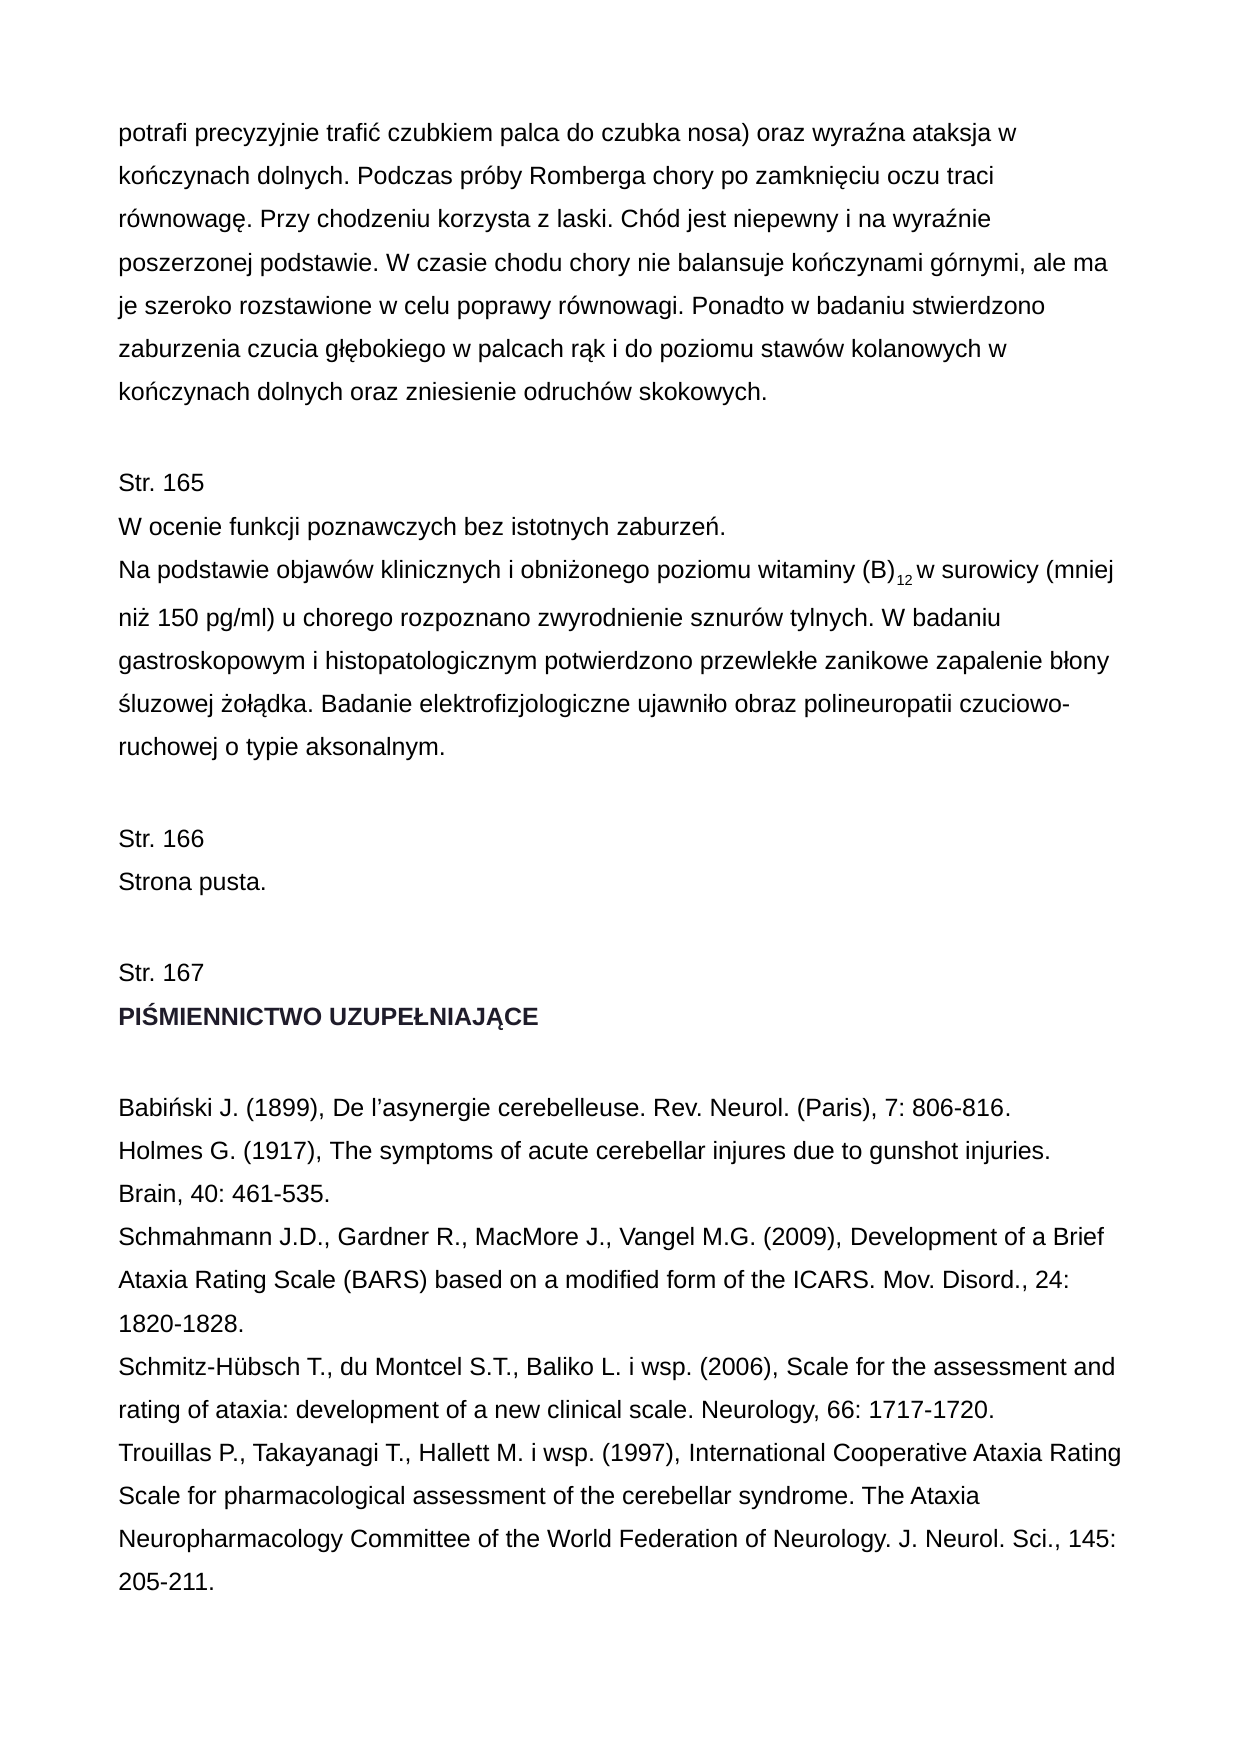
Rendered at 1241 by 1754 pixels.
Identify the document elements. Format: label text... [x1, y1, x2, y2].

text Holmes G. (1917), The symptoms of acute cerebellar injures due to gunshot injuries. Brain, 40: 461-535. [118, 1136, 1122, 1208]
text potrafi precyzyjnie trafić czubkiem palca do czubka nosa) oraz wyraźna ataksja w kończynach dolnych. Podczas próby Romberga chory po zamknięciu oczu traci równowagę. Przy chodzeniu korzysta z laski. Chód jest niepewny i na wyraźnie poszerzonej podstawie. W czasie chodu chory nie balansuje kończynami górnymi, ale ma je szeroko rozstawione w celu poprawy równowagi. Ponadto w badaniu stwierdzono zaburzenia czucia głębokiego w palcach rąk i do poziomu stawów kolanowych w kończynach dolnych oraz zniesienie odruchów skokowych. [118, 118, 1122, 406]
subtitle PIŚMIENNICTWO UZUPEŁNIAJĄCE [118, 1001, 1122, 1030]
text Schmitz-Hübsch T., du Montcel S.T., Baliko L. i wsp. (2006), Scale for the assessment and rating of ataxia: development of a new clinical scale. Neurology, 66: 1717-1720. [118, 1352, 1122, 1424]
text W ocenie funkcji poznawczych bez istotnych zaburzeń. [118, 512, 1122, 540]
text Babiński J. (1899), De l’asynergie cerebelleuse. Rev. Neurol. (Paris), 7: 806-816. [118, 1093, 1122, 1122]
text Schmahmann J.D., Gardner R., MacMore J., Vangel M.G. (2009), Development of a Brief Ataxia Rating Scale (BARS) based on a modified form of the ICARS. Mov. Disord., 24: 1820-1828. [118, 1222, 1122, 1337]
text Trouillas P., Takayanagi T., Hallett M. i wsp. (1997), International Cooperative Ataxia Rating Scale for pharmacological assessment of the cerebellar syndrome. The Ataxia Neuropharmacology Committee of the World Federation of Neurology. J. Neurol. Sci., 145: 205-211. [118, 1438, 1122, 1596]
text Str. 166 [118, 824, 1122, 852]
text Na podstawie objawów klinicznych i obniżonego poziomu witaminy (B)12 w surowicy (mniej niż 150 pg/ml) u chorego rozpoznano zwyrodnienie sznurów tylnych. W badaniu gastroskopowym i histopatologicznym potwierdzono przewlekłe zanikowe zapalenie błony śluzowej żołądka. Badanie elektrofizjologiczne ujawniło obraz polineuropatii czuciowo-ruchowej o typie aksonalnym. [118, 555, 1122, 761]
text Strona pusta. [118, 867, 1122, 896]
text Str. 167 [118, 958, 1122, 987]
text Str. 165 [118, 468, 1122, 497]
